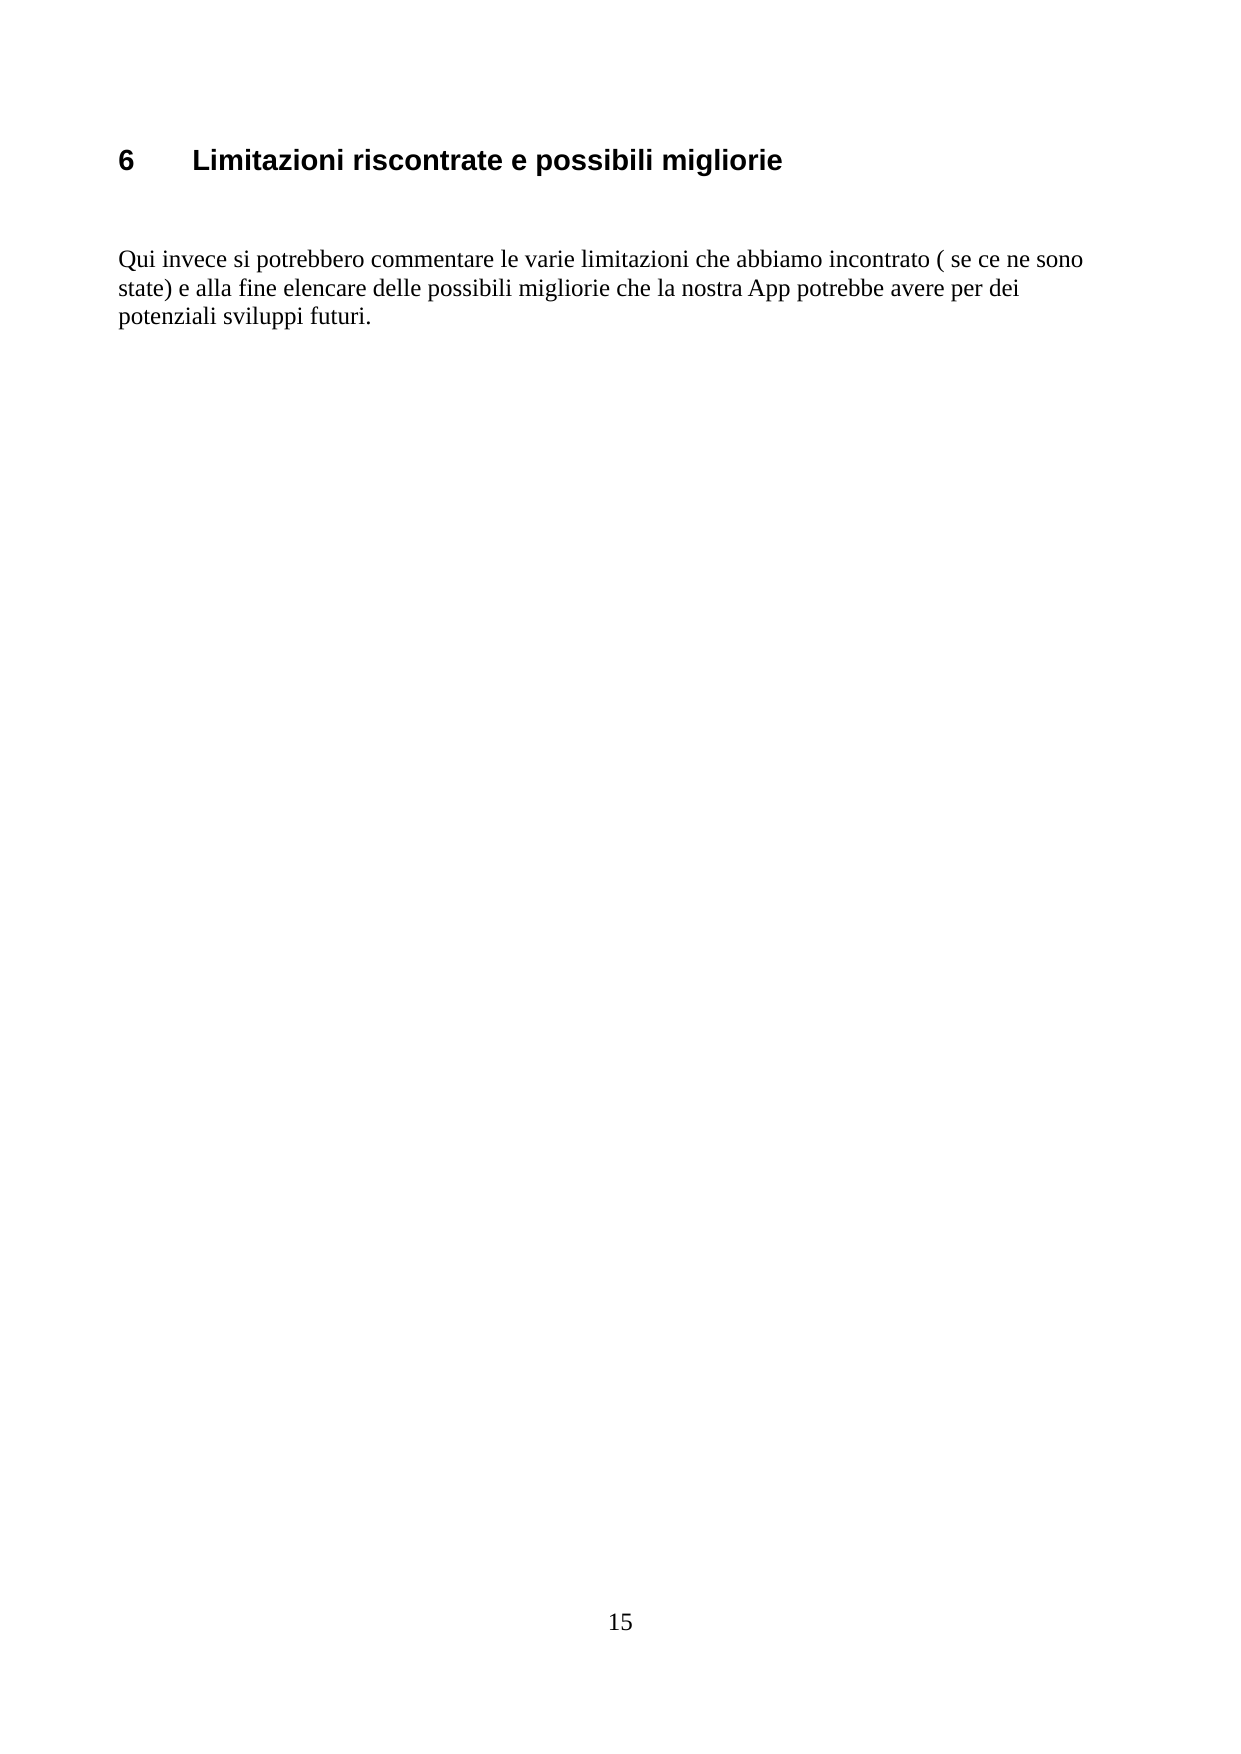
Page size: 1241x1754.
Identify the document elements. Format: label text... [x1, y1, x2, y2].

subtitle 6 Limitazioni riscontrate e possibili migliorie [118, 143, 1122, 177]
text Qui invece si potrebbero commentare le varie limitazioni che abbiamo incontrato ( se ce ne sono state) e alla fine elencare delle possibili migliorie che la nostra App potrebbe avere per dei potenziali sviluppi futuri. [118, 244, 1122, 330]
